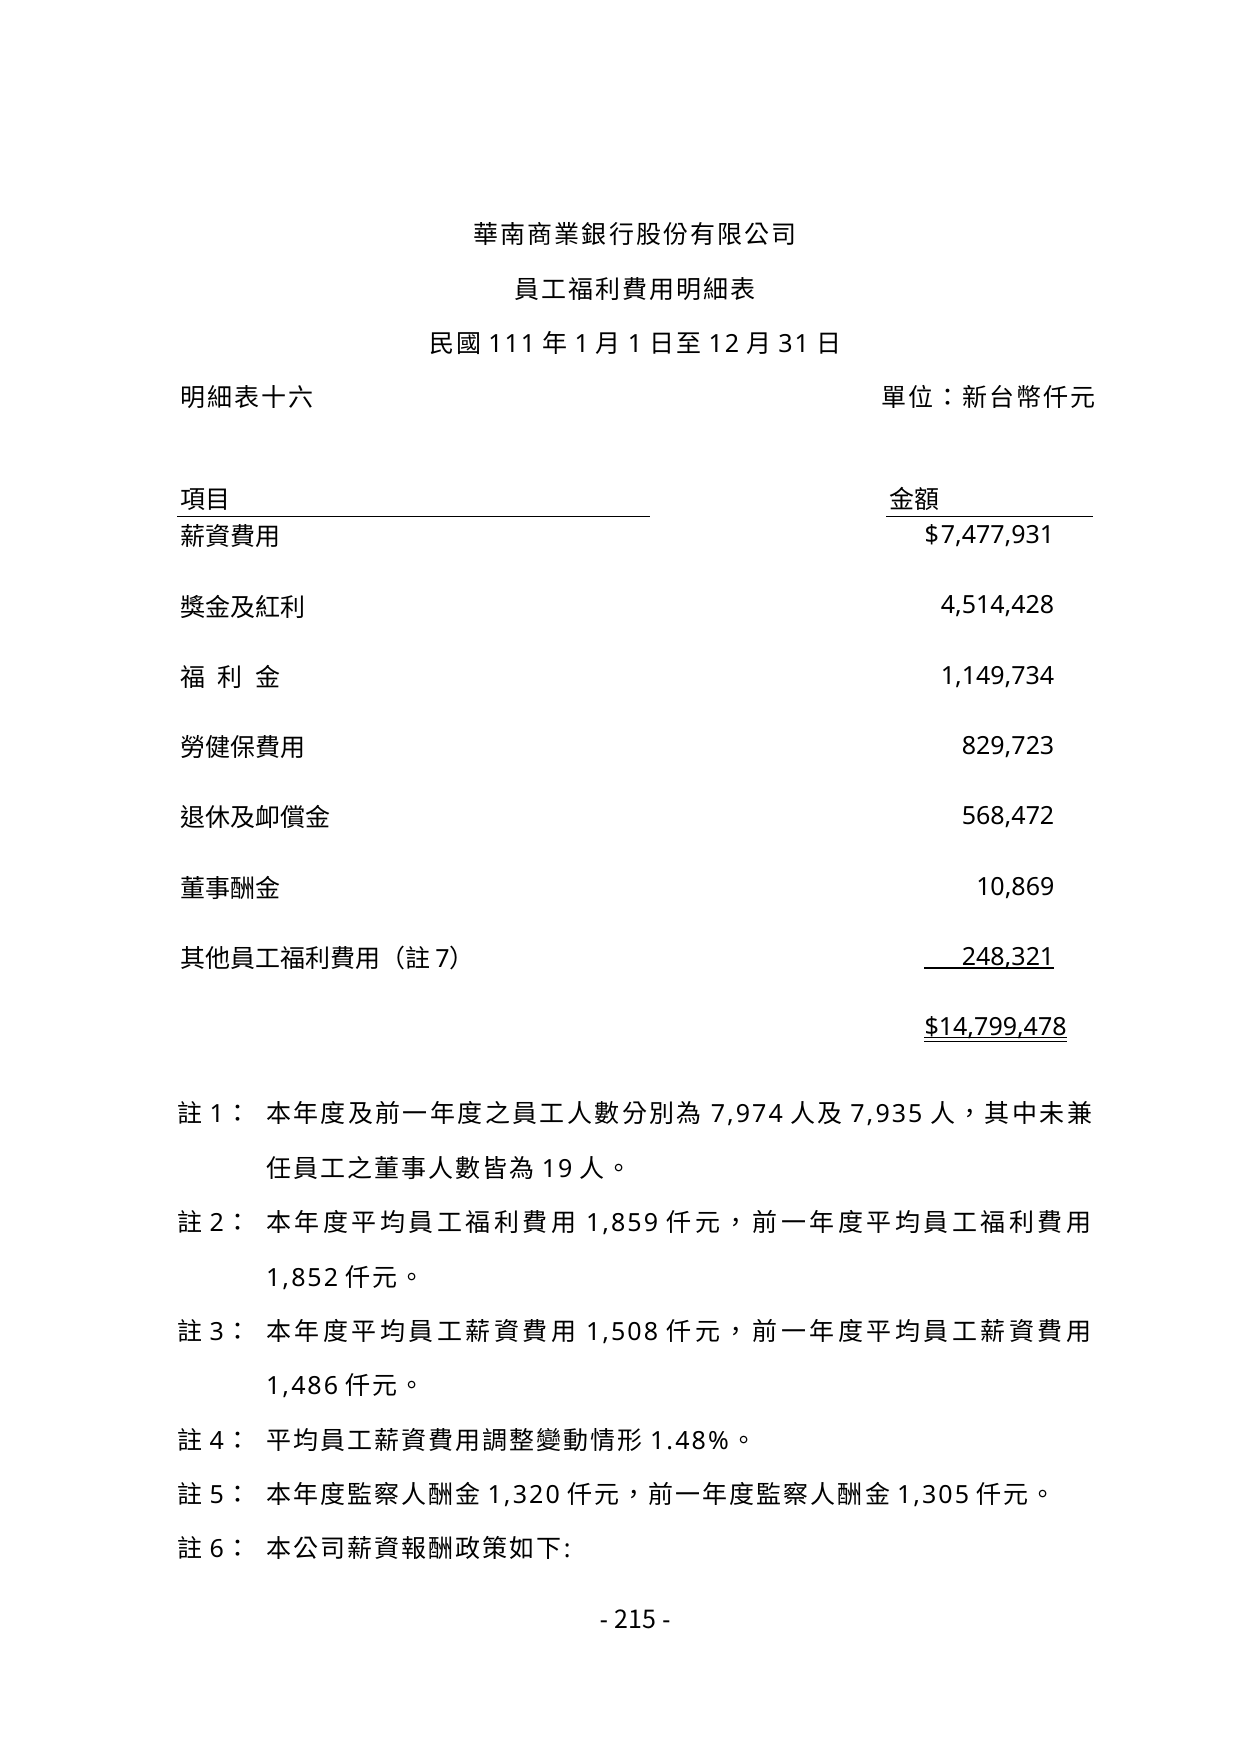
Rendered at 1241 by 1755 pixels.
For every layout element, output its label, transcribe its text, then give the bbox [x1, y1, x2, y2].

table_cell [177, 905, 650, 938]
table_cell [650, 657, 886, 693]
text 註1： 本年度及前一年度之員工人數分別為7,974人及7,935人，其中未兼任員工之董事人數皆為19人。 [177, 1094, 1093, 1184]
table_header 單位：新台幣仟元 [638, 378, 1099, 428]
table_cell [886, 834, 1093, 868]
table_cell $ 14,799,478 [886, 1009, 1093, 1043]
table_cell 4,514,428 [886, 587, 1093, 623]
table_cell [650, 975, 886, 1009]
table_cell [650, 553, 886, 587]
text 民國111年1月1日至12月31日 [177, 323, 1093, 360]
table_cell [177, 834, 650, 868]
table_cell 薪資費用 [177, 517, 650, 553]
text 註4： 平均員工薪資費用調整變動情形1.48%。 [177, 1420, 1093, 1456]
table_cell [650, 764, 886, 798]
table_cell [650, 834, 886, 868]
table_cell 董事酬金 [177, 868, 650, 904]
text 華南商業銀行股份有限公司 [177, 215, 1093, 251]
table_cell [650, 939, 886, 975]
table_cell [650, 728, 886, 764]
table_cell [886, 764, 1093, 798]
text 註3： 本年度平均員工薪資費用1,508仟元，前一年度平均員工薪資費用1,486仟元。 [177, 1311, 1093, 1402]
table_cell [650, 1009, 886, 1043]
table_cell 248,321 [886, 939, 1093, 975]
table_cell [650, 516, 886, 553]
table_header 明細表十六 [177, 378, 638, 428]
table_cell [650, 694, 886, 728]
table_cell [886, 694, 1093, 728]
table_cell [177, 764, 650, 798]
table_cell [650, 868, 886, 904]
table_cell 其他員工福利費用（註7） [177, 939, 650, 975]
table_cell [650, 905, 886, 938]
table_cell 10,869 [886, 868, 1093, 904]
table_cell $ 7,477,931 [886, 517, 1093, 553]
table_cell [177, 694, 650, 728]
table_cell [177, 975, 650, 1009]
table_header 項目 [177, 479, 650, 516]
table_cell [177, 1009, 650, 1043]
table_cell [886, 905, 1093, 938]
table_cell 福 利 金 [177, 657, 650, 693]
text 註6： 本公司薪資報酬政策如下: [177, 1529, 1093, 1565]
table_cell [886, 553, 1093, 587]
table_cell 退休及卹償金 [177, 798, 650, 834]
text 員工福利費用明細表 [177, 269, 1093, 305]
table_cell [886, 975, 1093, 1009]
table_cell [886, 623, 1093, 657]
table_cell 1,149,734 [886, 657, 1093, 693]
text 註2： 本年度平均員工福利費用1,859仟元，前一年度平均員工福利費用1,852仟元。 [177, 1203, 1093, 1293]
table_cell [650, 587, 886, 623]
text 註5： 本年度監察人酬金1,320仟元，前一年度監察人酬金1,305仟元。 [177, 1474, 1093, 1511]
table_header 金額 [886, 479, 1093, 516]
table_cell [177, 553, 650, 587]
table_cell 829,723 [886, 728, 1093, 764]
table_cell 獎金及紅利 [177, 587, 650, 623]
table_cell [650, 623, 886, 657]
table_cell 568,472 [886, 798, 1093, 834]
table_cell [650, 798, 886, 834]
table_cell [177, 623, 650, 657]
table_header [650, 479, 886, 516]
table_cell 勞健保費用 [177, 728, 650, 764]
